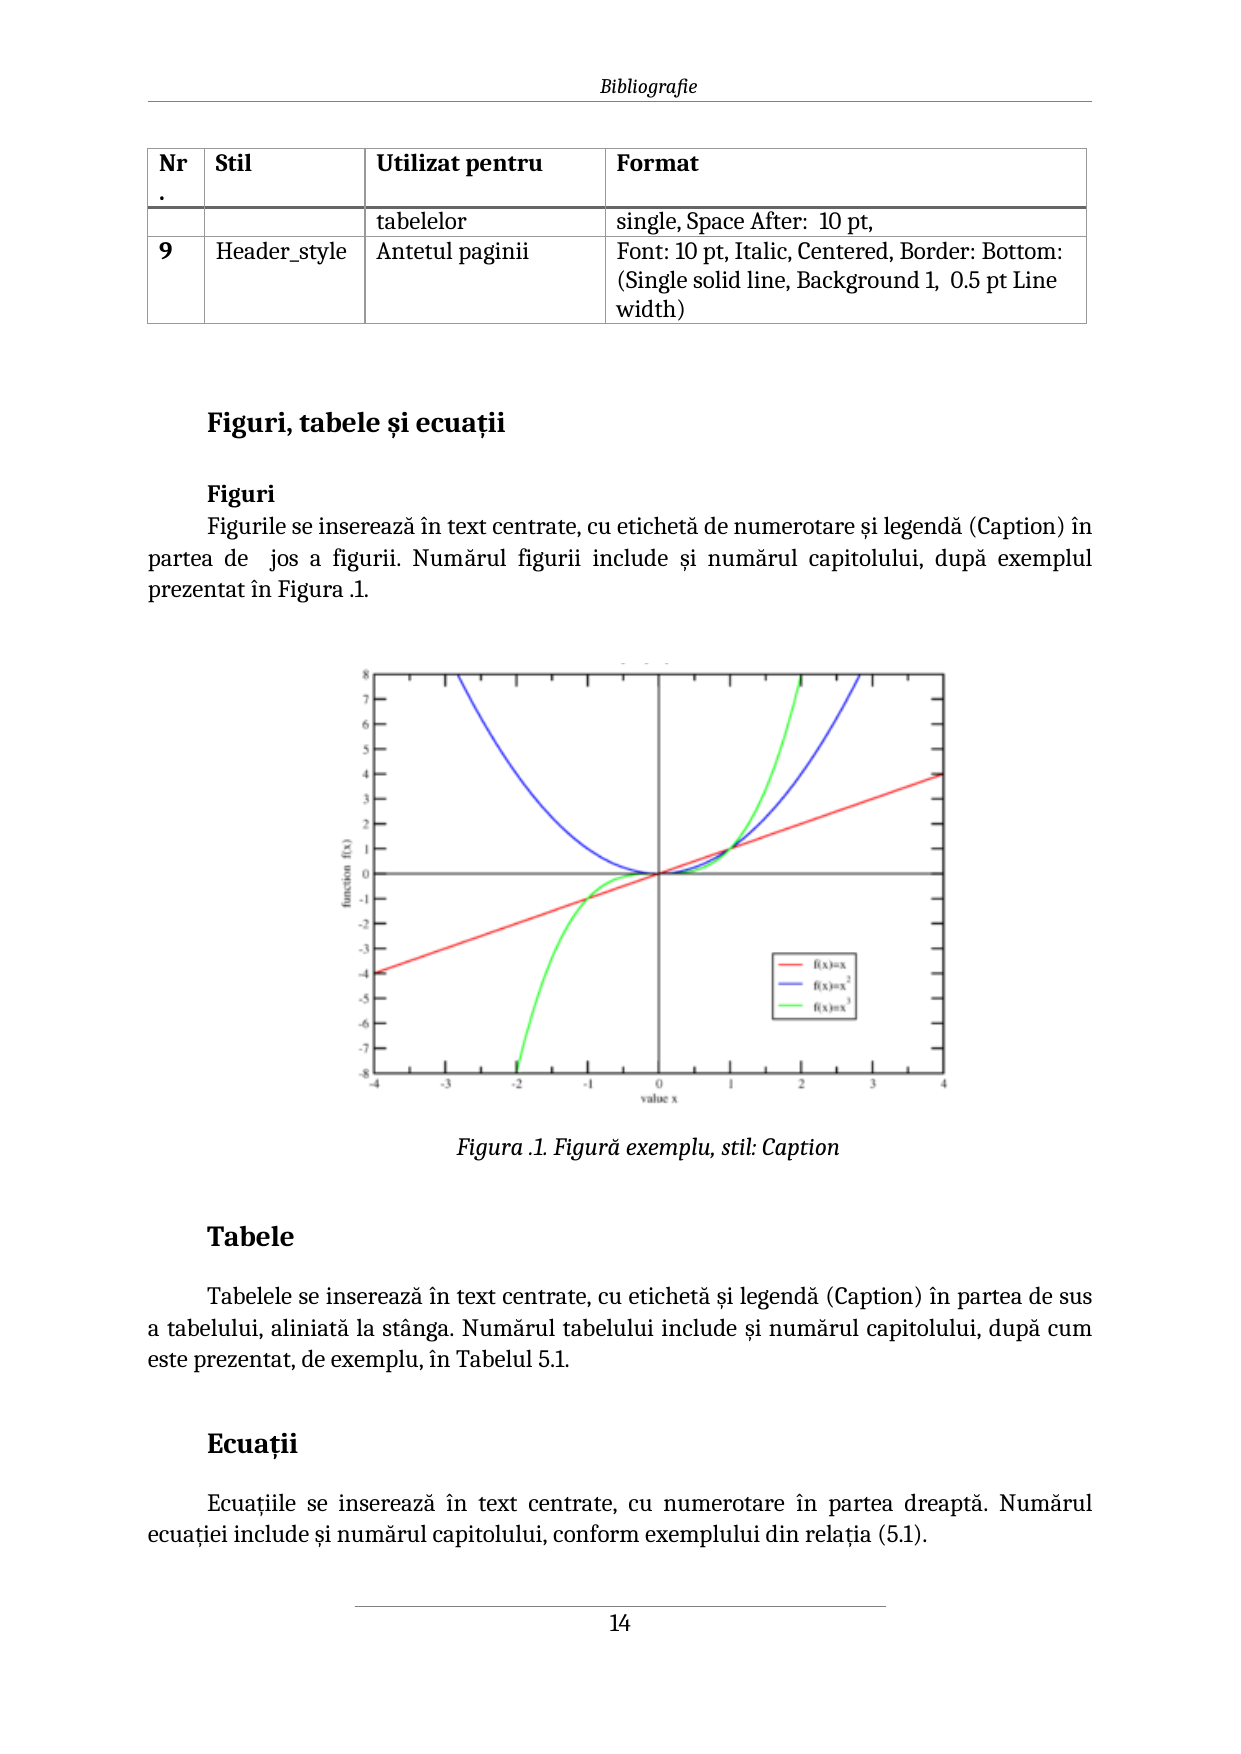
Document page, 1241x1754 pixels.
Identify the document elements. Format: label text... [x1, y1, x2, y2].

table_header Nr. [148, 149, 204, 206]
table_cell tabelelor [366, 209, 605, 236]
table_cell single, Space After: 10 pt, [606, 209, 1086, 236]
text Figura .1. Figură exemplu, stil: Caption [148, 1133, 1092, 1162]
subtitle Tabele [148, 1220, 1092, 1254]
subtitle Figuri, tabele și ecuații [148, 406, 1092, 439]
table_cell Font: 10 pt, Italic, Centered, Border: Bottom: (Single solid line, Background 1, 0.5 pt Line width) [606, 237, 1086, 323]
table_header Stil [205, 149, 364, 206]
text Figurile se inserează în text centrate, cu etichetă de numerotare și legendă (Caption) în partea de jos a figurii. Numărul figurii include și numărul capitolului, după exemplul prezentat în Figura .1. [148, 512, 1092, 604]
table_cell 9 [148, 237, 204, 323]
table_cell Header_style [205, 237, 364, 323]
table_cell [148, 209, 204, 236]
text Tabelele se inserează în text centrate, cu etichetă și legendă (Caption) în partea de sus a tabelului, aliniată la stânga. Numărul tabelului include și numărul capitolului, după cum este prezentat, de exemplu, în Tabelul 5 .1. [148, 1282, 1092, 1374]
subtitle Ecuații [148, 1427, 1092, 1460]
subtitle Figuri [148, 480, 1092, 509]
table_cell Antetul paginii [366, 237, 605, 323]
table_header Format [606, 149, 1086, 206]
text Ecuațiile se inserează în text centrate, cu numerotare în partea dreaptă. Numărul ecuației include și numărul capitolului, conform exemplului din relația (5.1). [148, 1489, 1092, 1549]
table_header Utilizat pentru [366, 149, 605, 206]
table_cell [205, 209, 364, 236]
